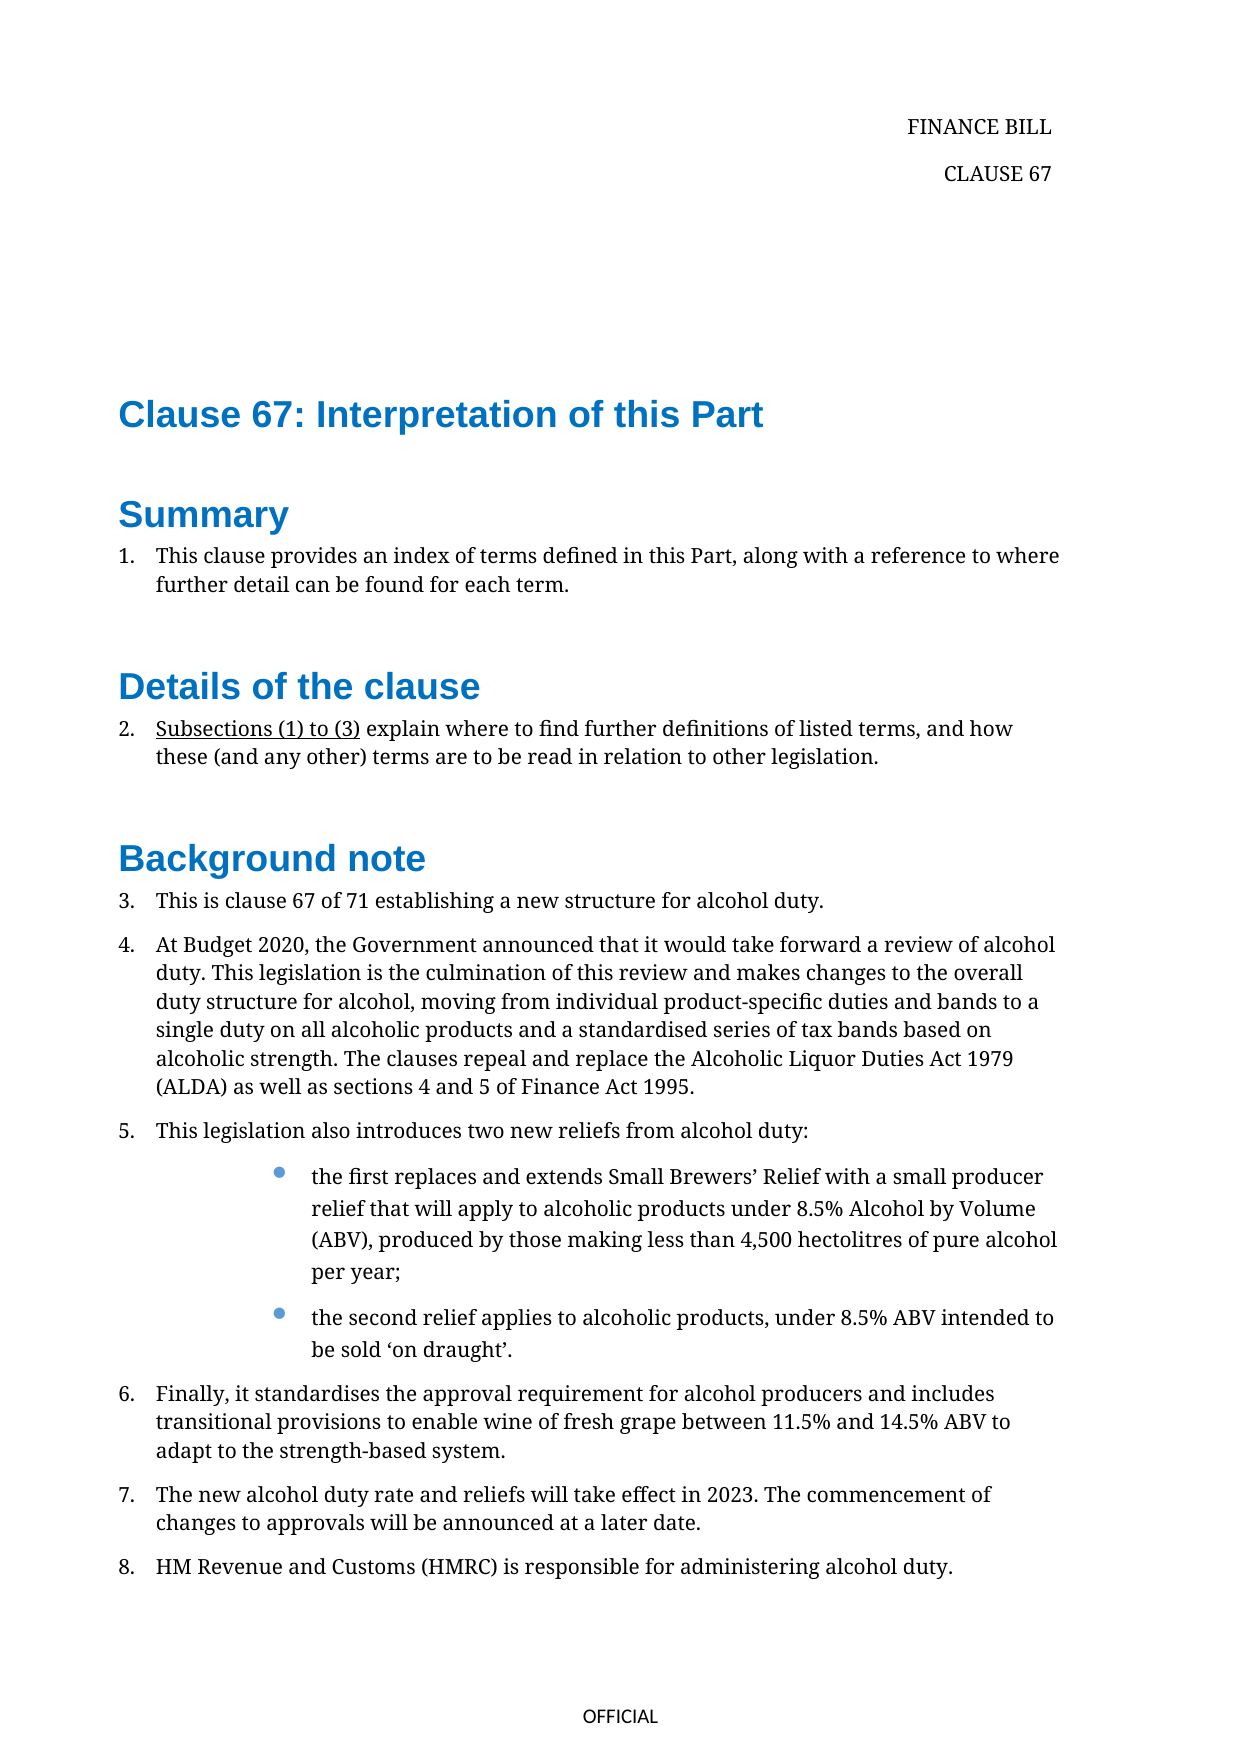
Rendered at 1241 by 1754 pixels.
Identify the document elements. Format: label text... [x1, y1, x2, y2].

list HM Revenue and Customs (HMRC) is responsible for administering alcohol duty. [118, 1552, 1063, 1581]
list Subsections (1) to (3) explain where to find further definitions of listed terms, and how these (and any other) terms are to be read in relation to other legislation. [118, 714, 1063, 771]
list The new alcohol duty rate and reliefs will take effect in 2023. The commencement of changes to approvals will be announced at a later date. [118, 1480, 1063, 1537]
list the first replaces and extends Small Brewers’ Relief with a small producer relief that will apply to alcoholic products under 8.5% Alcohol by Volume (ABV), produced by those making less than 4,500 hectolitres of pure alcohol per year; [274, 1160, 1063, 1285]
list the second relief applies to alcoholic products, under 8.5% ABV intended to be sold ‘on draught’. [274, 1301, 1063, 1363]
list This is clause 67 of 71 establishing a new structure for alcohol duty. [118, 886, 1063, 914]
list At Budget 2020, the Government announced that it would take forward a review of alcohol duty. This legislation is the culmination of this review and makes changes to the overall duty structure for alcohol, moving from individual product-specific duties and bands to a single duty on all alcoholic products and a standardised series of tax bands based on alcoholic strength. The clauses repeal and replace the Alcoholic Liquor Duties Act 1979 (ALDA) as well as sections 4 and 5 of Finance Act 1995. [118, 930, 1063, 1101]
list This legislation also introduces two new reliefs from alcohol duty: [118, 1116, 1063, 1144]
subtitle Background note [118, 836, 1063, 879]
list This clause provides an index of terms defined in this Part, along with a reference to where further detail can be found for each term. [118, 542, 1063, 598]
subtitle Clause 67: Interpretation of this Part [118, 392, 1063, 436]
list Finally, it standardises the approval requirement for alcohol producers and includes transitional provisions to enable wine of fresh grape between 11.5% and 14.5% ABV to adapt to the strength-based system. [118, 1379, 1063, 1464]
subtitle Summary [118, 492, 1063, 535]
subtitle Details of the clause [118, 664, 1063, 707]
